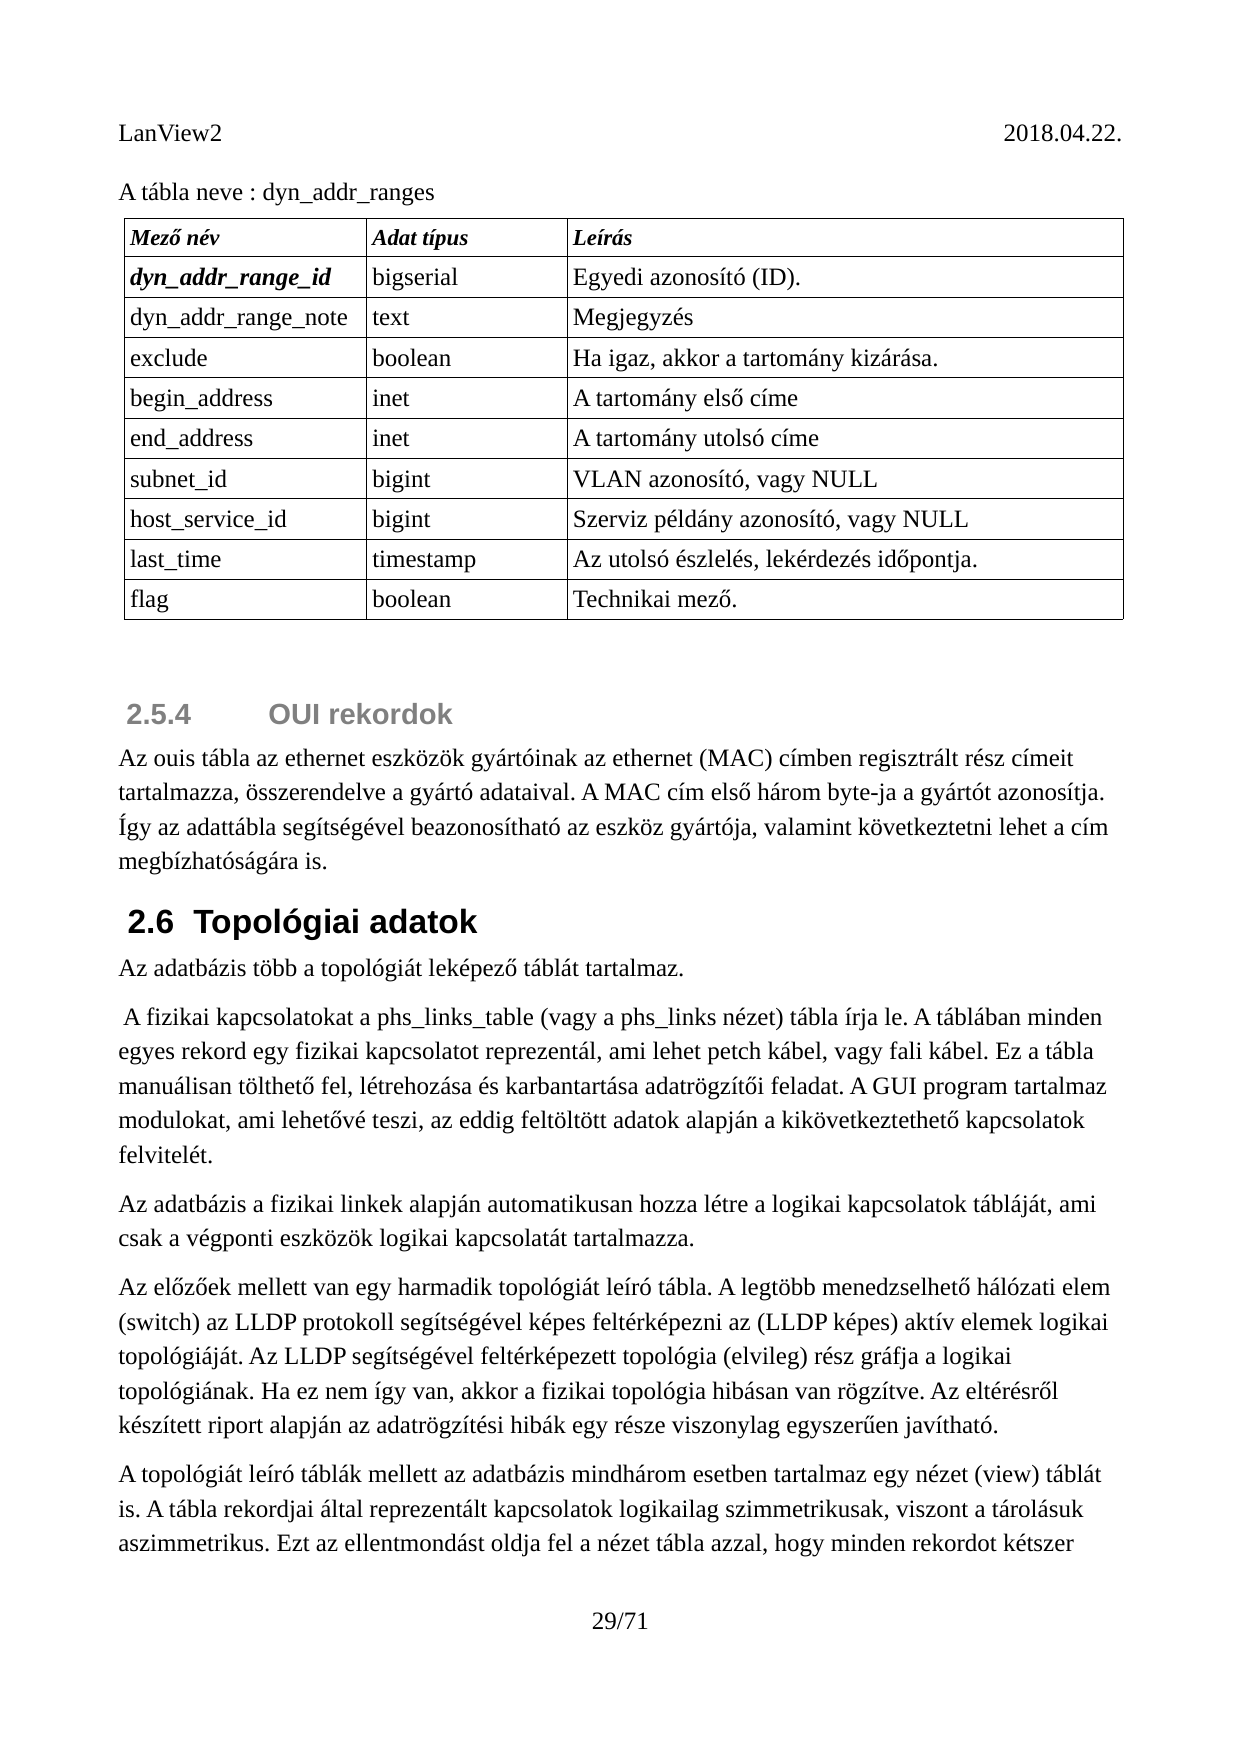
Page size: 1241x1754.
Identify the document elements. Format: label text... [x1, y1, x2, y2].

table_cell Technikai mező. [568, 580, 1123, 619]
table_cell Az utolsó észlelés, lekérdezés időpontja. [568, 540, 1123, 579]
table_cell dyn_addr_range_id [125, 257, 366, 297]
text Az adatbázis a fizikai linkek alapján automatikusan hozza létre a logikai kapcsolatok tábláját, ami csak a végponti eszközök logikai kapcsolatát tartalmazza. [118, 1189, 1122, 1252]
table_cell Egyedi azonosító (ID). [568, 257, 1123, 297]
text A topológiát leíró táblák mellett az adatbázis mindhárom esetben tartalmaz egy nézet (view) táblát is. A tábla rekordjai által reprezentált kapcsolatok logikailag szimmetrikusak, viszont a tárolásuk aszimmetrikus. Ezt az ellentmondást oldja fel a nézet tábla azzal, hogy minden rekordot kétszer [118, 1459, 1122, 1557]
table_cell bigserial [367, 257, 567, 297]
table_header Leírás [568, 219, 1123, 256]
table_cell boolean [367, 580, 567, 619]
text Az ouis tábla az ethernet eszközök gyártóinak az ethernet (MAC) címben regisztrált rész címeit tartalmazza, összerendelve a gyártó adataival. A MAC cím első három byte-ja a gyártót azonosítja. Így az adattábla segítségével beazonosítható az eszköz gyártója, valamint következtetni lehet a cím megbízhatóságára is. [118, 743, 1122, 875]
subtitle OUI rekordok [118, 697, 1122, 731]
table_cell text [367, 298, 567, 337]
text A fizikai kapcsolatokat a phs_links_table (vagy a phs_links nézet) tábla írja le. A táblában minden egyes rekord egy fizikai kapcsolatot reprezentál, ami lehet petch kábel, vagy fali kábel. Ez a tábla manuálisan tölthető fel, létrehozása és karbantartása adatrögzítői feladat. A GUI program tartalmaz modulokat, ami lehetővé teszi, az eddig feltöltött adatok alapján a kikövetkeztethető kapcsolatok felvitelét. [118, 1002, 1122, 1169]
table_cell begin_address [125, 378, 366, 417]
text A tábla neve : dyn_addr_ranges [118, 177, 1122, 206]
table_cell Szerviz példány azonosító, vagy NULL [568, 499, 1123, 538]
table_cell host_service_id [125, 499, 366, 538]
table_cell A tartomány utolsó címe [568, 419, 1123, 458]
table_cell dyn_addr_range_note [125, 298, 366, 337]
table_cell last_time [125, 540, 366, 579]
text Az adatbázis több a topológiát leképező táblát tartalmaz. [118, 953, 1122, 982]
table_cell Megjegyzés [568, 298, 1123, 337]
table_cell timestamp [367, 540, 567, 579]
table_cell subnet_id [125, 459, 366, 498]
table_header Mező név [125, 219, 366, 256]
text Az előzőek mellett van egy harmadik topológiát leíró tábla. A legtöbb menedzselhető hálózati elem (switch) az LLDP protokoll segítségével képes feltérképezni az (LLDP képes) aktív elemek logikai topológiáját. Az LLDP segítségével feltérképezett topológia (elvileg) rész gráfja a logikai topológiának. Ha ez nem így van, akkor a fizikai topológia hibásan van rögzítve. Az eltérésről készített riport alapján az adatrögzítési hibák egy része viszonylag egyszerűen javítható. [118, 1272, 1122, 1439]
table_header Adat típus [367, 219, 567, 256]
table_cell exclude [125, 338, 366, 377]
table_cell A tartomány első címe [568, 378, 1123, 417]
table_cell flag [125, 580, 366, 619]
table_cell inet [367, 378, 567, 417]
table_cell boolean [367, 338, 567, 377]
table_cell bigint [367, 459, 567, 498]
table_cell VLAN azonosító, vagy NULL [568, 459, 1123, 498]
subtitle Topológiai adatok [118, 902, 1122, 940]
table_cell end_address [125, 419, 366, 458]
table_cell bigint [367, 499, 567, 538]
table_cell Ha igaz, akkor a tartomány kizárása. [568, 338, 1123, 377]
table_cell inet [367, 419, 567, 458]
